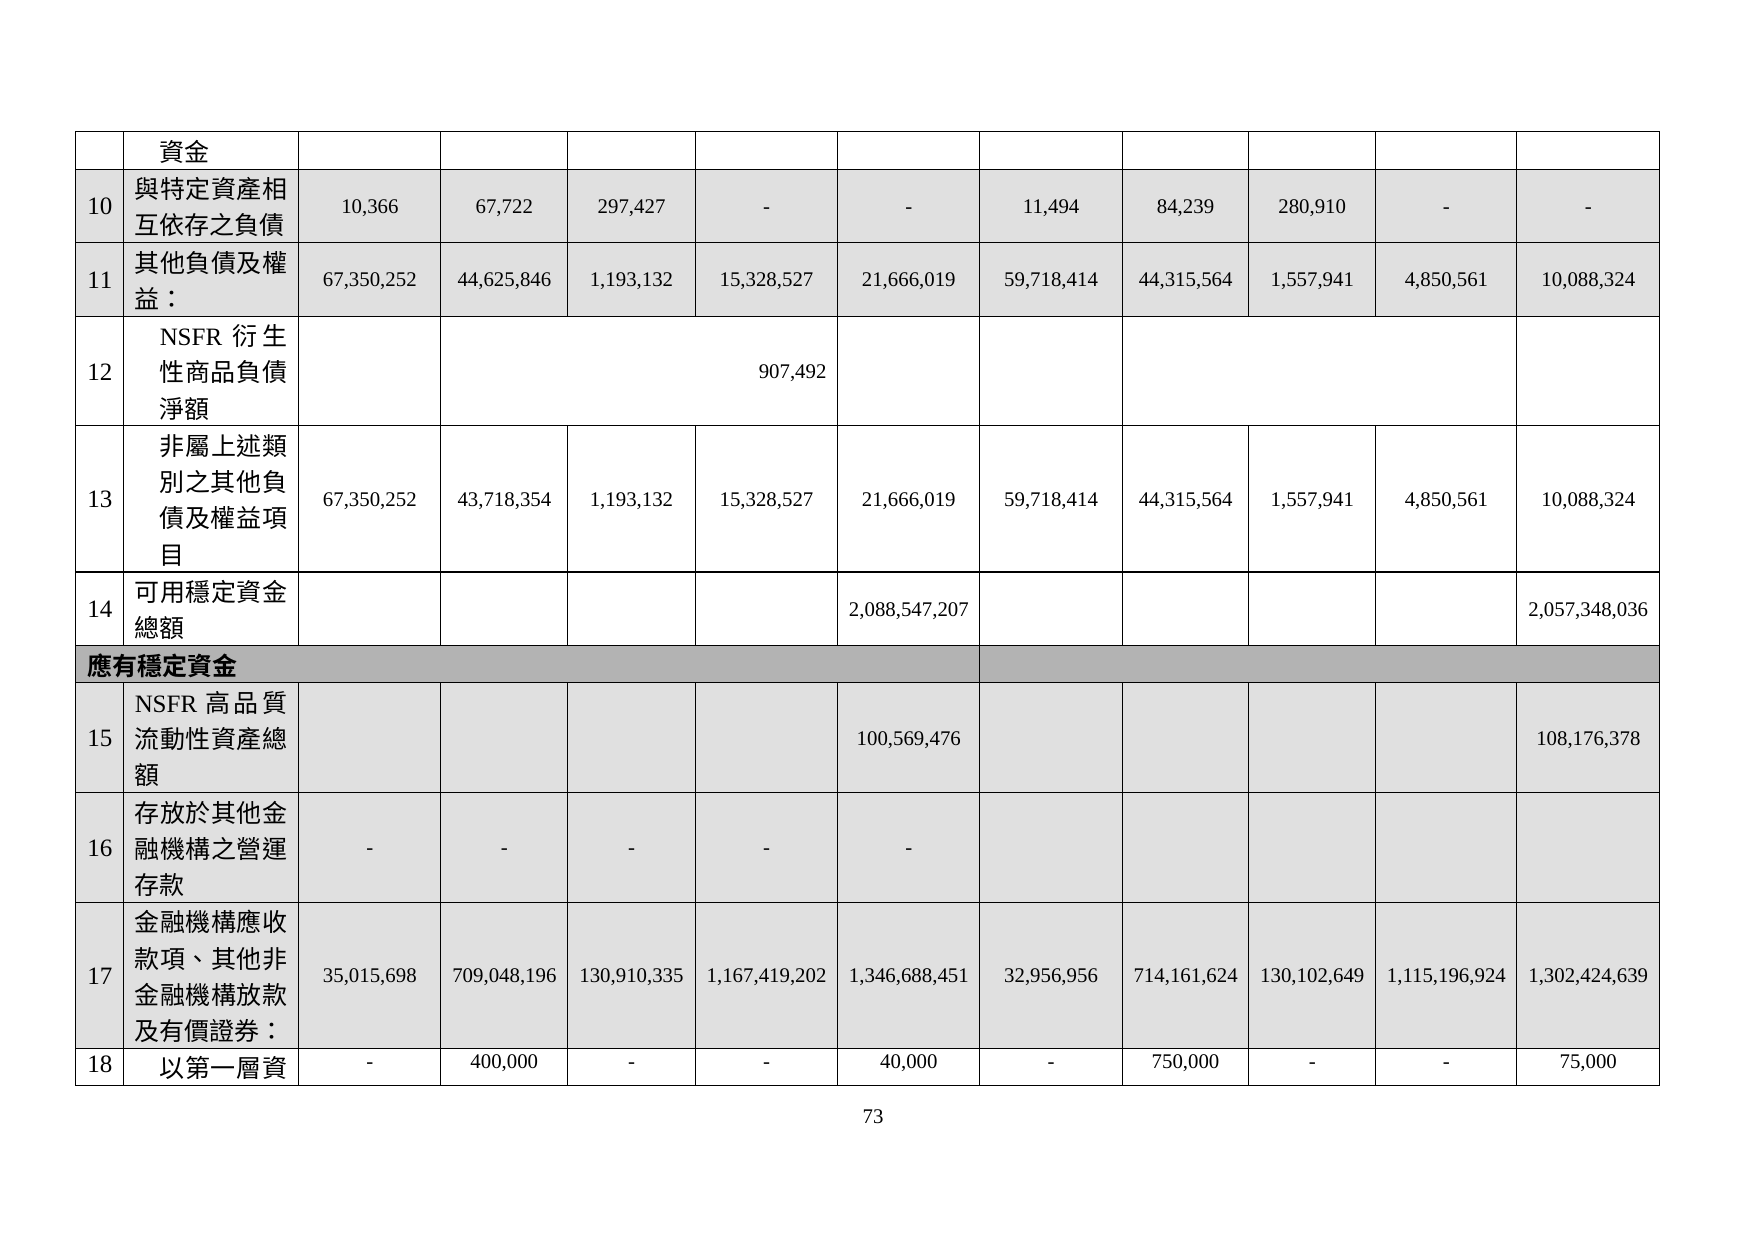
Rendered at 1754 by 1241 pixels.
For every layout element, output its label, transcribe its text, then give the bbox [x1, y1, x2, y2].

table_cell NSFR衍生性商品負債淨額 [124, 317, 298, 425]
table_cell [980, 132, 1122, 168]
table_cell 與特定資產相互依存之負債 [124, 170, 298, 242]
table_cell 10,088,324 [1517, 243, 1659, 316]
table_cell - [299, 1049, 440, 1085]
table_cell 可用穩定資金總額 [124, 573, 298, 645]
table_cell 280,910 [1249, 170, 1375, 242]
table_cell [1517, 317, 1659, 425]
table_cell [696, 132, 837, 168]
table_cell [980, 793, 1122, 902]
table_cell 130,910,335 [568, 903, 695, 1048]
table_cell [838, 317, 979, 425]
table_cell 108,176,378 [1517, 683, 1659, 792]
table_cell 21,666,019 [838, 426, 979, 571]
table_cell 40,000 [838, 1049, 979, 1085]
table_cell - [1249, 1049, 1375, 1085]
table_cell [76, 132, 123, 168]
table_cell [980, 646, 1659, 682]
table_cell [299, 683, 440, 792]
table_cell [568, 573, 695, 645]
table_cell 存放於其他金融機構之營運存款 [124, 793, 298, 902]
table_cell 714,161,624 [1123, 903, 1248, 1048]
table_cell 11,494 [980, 170, 1122, 242]
table_cell 15,328,527 [696, 426, 837, 571]
table_cell 1,115,196,924 [1376, 903, 1516, 1048]
table_cell 1,557,941 [1249, 243, 1375, 316]
table_cell 應有穩定資金 [76, 646, 979, 682]
table_cell [1517, 132, 1659, 168]
table_cell [838, 132, 979, 168]
table_cell 44,625,846 [441, 243, 567, 316]
table_cell [568, 683, 695, 792]
table_cell [1123, 683, 1248, 792]
table_cell [1123, 132, 1248, 168]
table_cell 84,239 [1123, 170, 1248, 242]
table_cell [980, 573, 1122, 645]
table_cell - [568, 793, 695, 902]
table_cell [1517, 793, 1659, 902]
table_cell 2,057,348,036 [1517, 573, 1659, 645]
table_cell 32,956,956 [980, 903, 1122, 1048]
table_cell - [696, 793, 837, 902]
table_cell [1249, 683, 1375, 792]
table_cell 1,302,424,639 [1517, 903, 1659, 1048]
table_cell 以第一層資 [124, 1049, 298, 1085]
table_cell 15,328,527 [696, 243, 837, 316]
table_cell 709,048,196 [441, 903, 567, 1048]
table_cell 44,315,564 [1123, 426, 1248, 571]
table_cell 35,015,698 [299, 903, 440, 1048]
table_cell [696, 573, 837, 645]
table_cell 100,569,476 [838, 683, 979, 792]
table_cell - [1376, 170, 1516, 242]
table_cell - [299, 793, 440, 902]
table_cell 400,000 [441, 1049, 567, 1085]
table_cell [1376, 793, 1516, 902]
table_cell 資金 [124, 132, 298, 168]
table_cell 59,718,414 [980, 426, 1122, 571]
table_cell 44,315,564 [1123, 243, 1248, 316]
table_cell [980, 683, 1122, 792]
table_cell - [696, 1049, 837, 1085]
table_cell - [1376, 1049, 1516, 1085]
table_cell - [1517, 170, 1659, 242]
table_cell 18 [76, 1049, 123, 1085]
table_cell [441, 683, 567, 792]
table_cell 10,366 [299, 170, 440, 242]
table_cell [696, 683, 837, 792]
table_cell 12 [76, 317, 123, 425]
table_cell [1376, 683, 1516, 792]
table_cell [441, 132, 567, 168]
table_cell 10,088,324 [1517, 426, 1659, 571]
table_cell - [696, 170, 837, 242]
table_cell - [980, 1049, 1122, 1085]
table_cell 297,427 [568, 170, 695, 242]
table_cell 1,193,132 [568, 426, 695, 571]
table_cell 11 [76, 243, 123, 316]
table_cell 21,666,019 [838, 243, 979, 316]
table_cell [980, 317, 1122, 425]
table_cell 2,088,547,207 [838, 573, 979, 645]
table_cell 907,492 [441, 317, 837, 425]
table_cell 130,102,649 [1249, 903, 1375, 1048]
table_cell [1123, 317, 1516, 425]
table_cell 43,718,354 [441, 426, 567, 571]
table_cell [1249, 573, 1375, 645]
table_cell 67,350,252 [299, 426, 440, 571]
table_cell [299, 317, 440, 425]
table_cell - [838, 170, 979, 242]
table_cell 1,167,419,202 [696, 903, 837, 1048]
table_cell - [568, 1049, 695, 1085]
table_cell NSFR高品質流動性資產總額 [124, 683, 298, 792]
table_cell [441, 573, 567, 645]
table_cell [299, 573, 440, 645]
table_cell 750,000 [1123, 1049, 1248, 1085]
table_cell [299, 132, 440, 168]
table_cell 67,722 [441, 170, 567, 242]
table_cell [1249, 793, 1375, 902]
table_cell [568, 132, 695, 168]
table_cell 67,350,252 [299, 243, 440, 316]
table_cell 非屬上述類別之其他負債及權益項目 [124, 426, 298, 571]
table_cell [1376, 132, 1516, 168]
table_cell - [441, 793, 567, 902]
table_cell 13 [76, 426, 123, 571]
table_cell 10 [76, 170, 123, 242]
table_cell - [838, 793, 979, 902]
table_cell 75,000 [1517, 1049, 1659, 1085]
table_cell 15 [76, 683, 123, 792]
table_cell 17 [76, 903, 123, 1048]
table_cell 4,850,561 [1376, 426, 1516, 571]
table_cell 59,718,414 [980, 243, 1122, 316]
table_cell 1,557,941 [1249, 426, 1375, 571]
table_cell 16 [76, 793, 123, 902]
table_cell 金融機構應收款項、其他非金融機構放款及有價證券： [124, 903, 298, 1048]
table_cell 1,346,688,451 [838, 903, 979, 1048]
table_cell 其他負債及權益： [124, 243, 298, 316]
table_cell [1123, 793, 1248, 902]
table_cell 4,850,561 [1376, 243, 1516, 316]
table_cell [1249, 132, 1375, 168]
table_cell [1123, 573, 1248, 645]
table_cell 1,193,132 [568, 243, 695, 316]
table_cell 14 [76, 573, 123, 645]
table_cell [1376, 573, 1516, 645]
